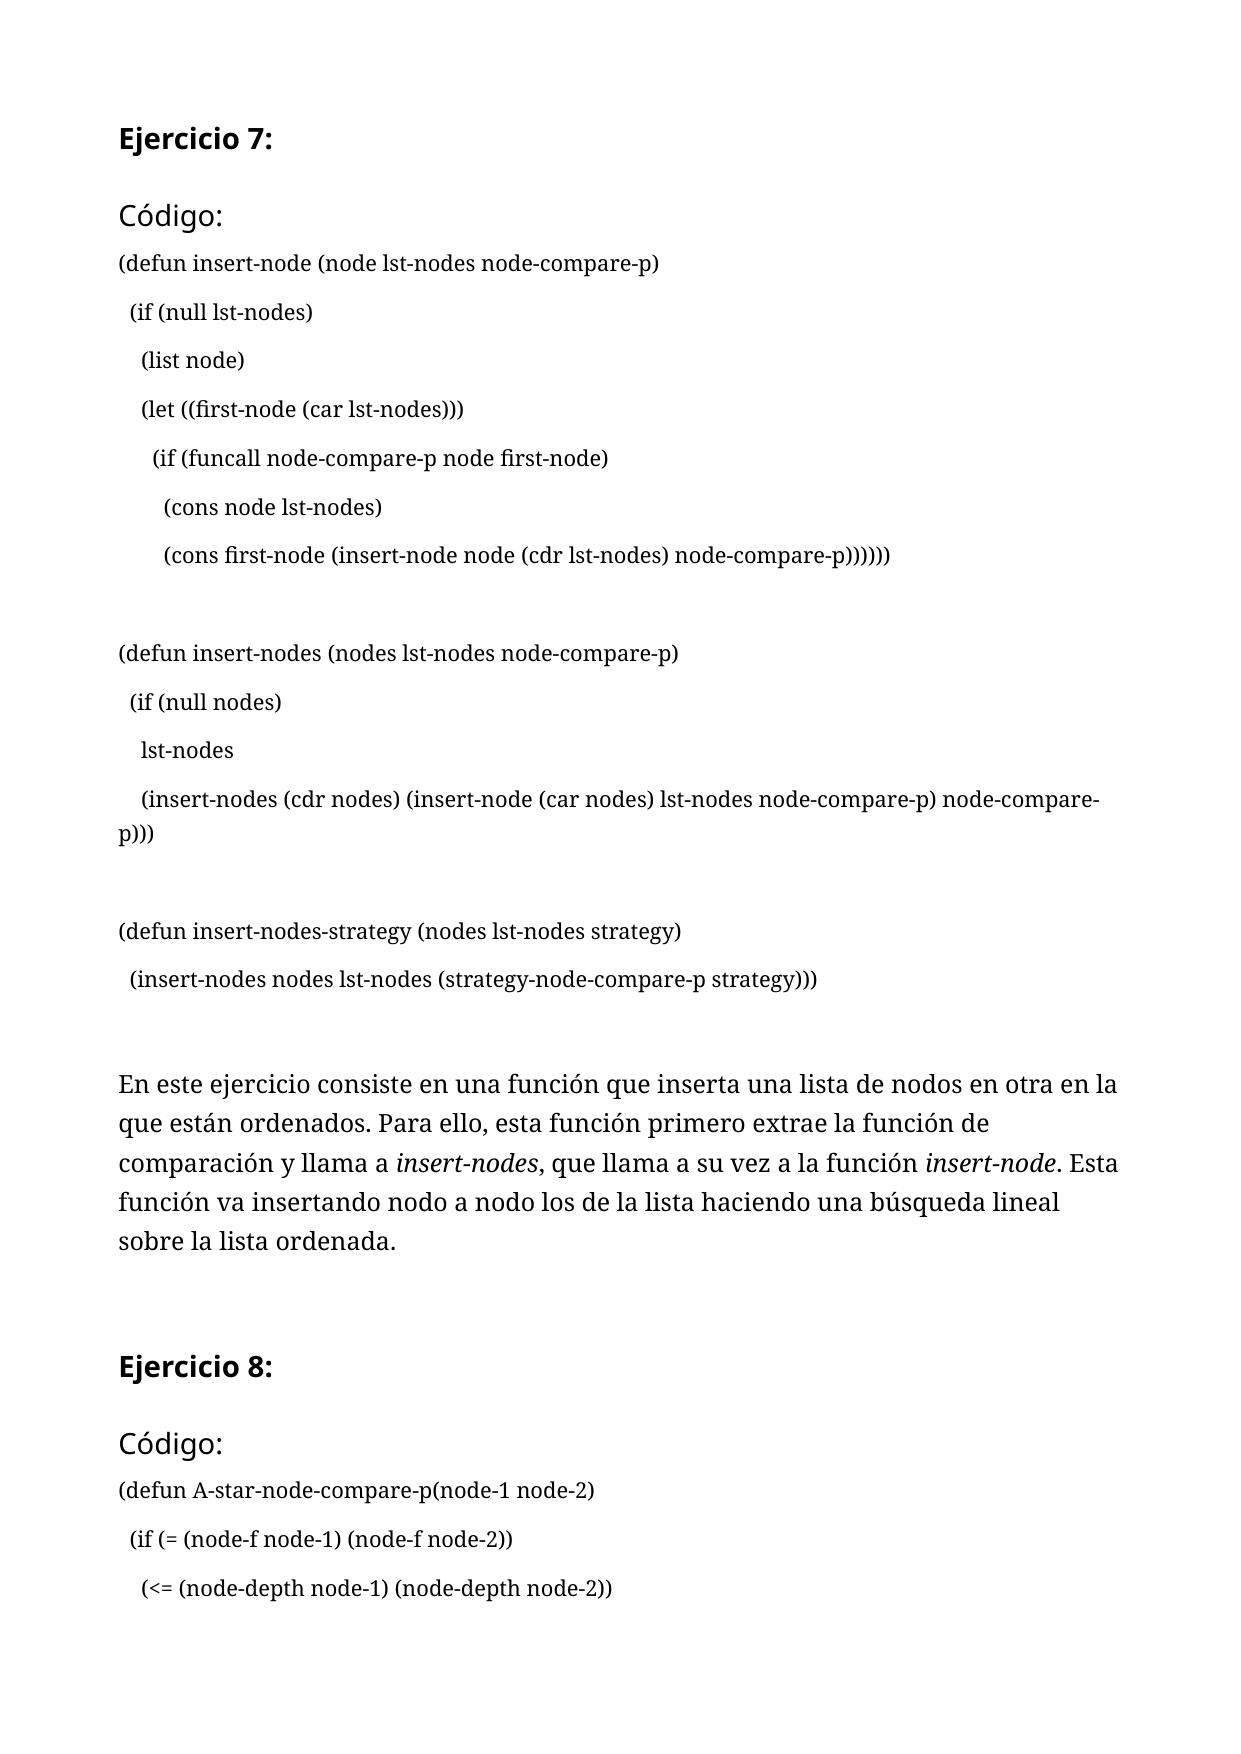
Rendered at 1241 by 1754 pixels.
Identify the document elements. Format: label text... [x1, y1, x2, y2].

subtitle Código: [118, 196, 1122, 235]
text (if (funcall node-compare-p node first-node) [118, 443, 1122, 473]
text (defun insert-nodes (nodes lst-nodes node-compare-p) [118, 638, 1122, 668]
subtitle Ejercicio 7: [118, 118, 1122, 158]
text (insert-nodes (cdr nodes) (insert-node (car nodes) lst-nodes node-compare-p) node-compare-p))) [118, 784, 1122, 848]
text (if (null lst-nodes) [118, 297, 1122, 326]
text (<= (node-depth node-1) (node-depth node-2)) [118, 1573, 1122, 1603]
text (if (= (node-f node-1) (node-f node-2)) [118, 1524, 1122, 1554]
text (cons first-node (insert-node node (cdr lst-nodes) node-compare-p)))))) [118, 540, 1122, 570]
text (insert-nodes nodes lst-nodes (strategy-node-compare-p strategy))) [118, 964, 1122, 994]
text (defun insert-node (node lst-nodes node-compare-p) [118, 248, 1122, 278]
text (cons node lst-nodes) [118, 492, 1122, 521]
subtitle Ejercicio 8: [118, 1346, 1122, 1386]
text En este ejercicio consiste en una función que inserta una lista de nodos en otra en la que están ordenados. Para ello, esta función primero extrae la función de comparación y llama a insert-nodes, que llama a su vez a la función insert-node. Esta función va insertando nodo a nodo los de la lista haciendo una búsqueda lineal sobre la lista ordenada. [118, 1067, 1122, 1258]
text (list node) [118, 345, 1122, 375]
text (defun A-star-node-compare-p(node-1 node-2) [118, 1475, 1122, 1505]
subtitle Código: [118, 1423, 1122, 1463]
text (defun insert-nodes-strategy (nodes lst-nodes strategy) [118, 916, 1122, 946]
text lst-nodes [118, 735, 1122, 765]
text (let ((first-node (car lst-nodes))) [118, 394, 1122, 424]
text (if (null nodes) [118, 687, 1122, 716]
